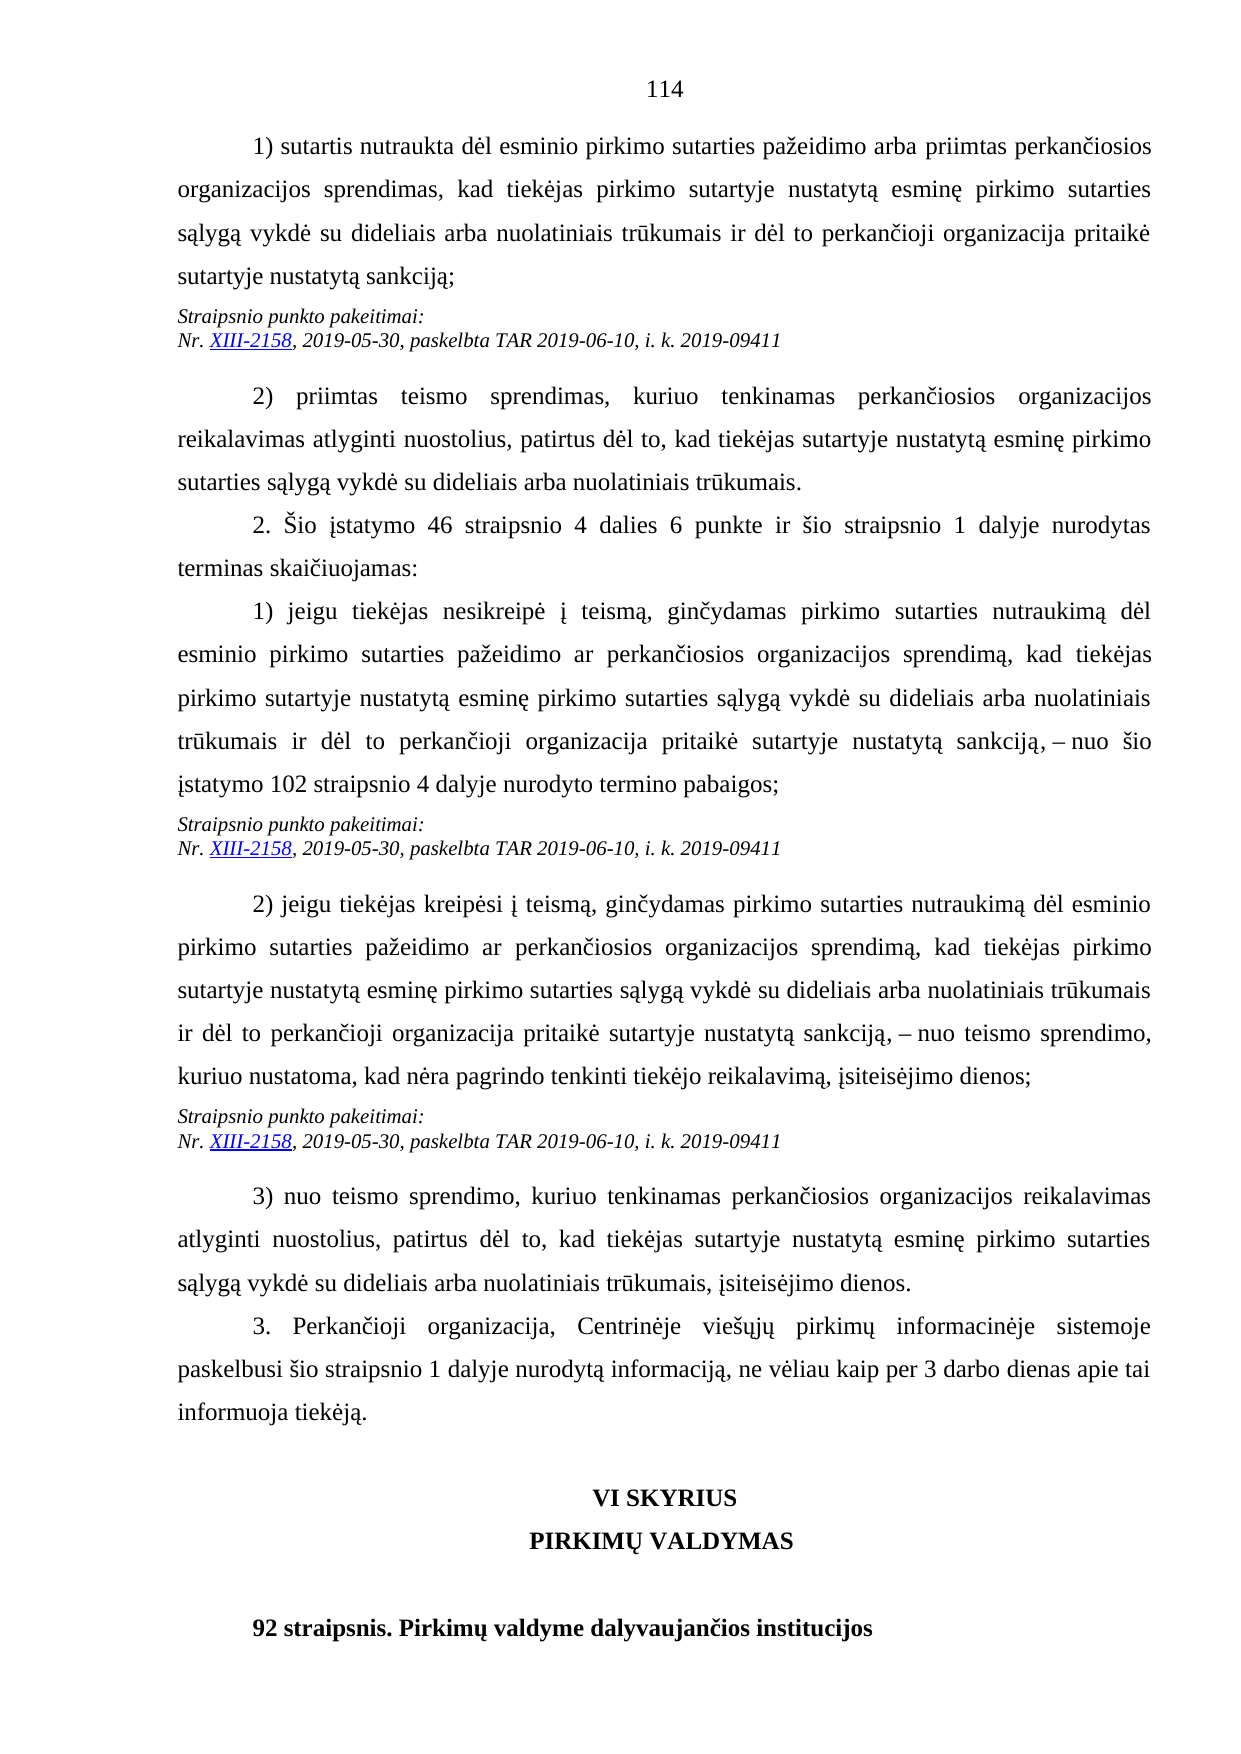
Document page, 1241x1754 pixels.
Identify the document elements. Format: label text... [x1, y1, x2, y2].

text 2. Šio įstatymo 46 straipsnio 4 dalies 6 punkte ir šio straipsnio 1 dalyje nurodytas terminas skaičiuojamas: [177, 510, 1152, 582]
text 2) priimtas teismo sprendimas, kuriuo tenkinamas perkančiosios organizacijos reikalavimas atlyginti nuostolius, patirtus dėl to, kad tiekėjas sutartyje nustatytą esminę pirkimo sutarties sąlygą vykdė su dideliais arba nuolatiniais trūkumais. [177, 381, 1152, 496]
text 92 straipsnis. Pirkimų valdyme dalyvaujančios institucijos [177, 1613, 1152, 1641]
text VI SKYRIUS [177, 1483, 1152, 1512]
text Nr. XIII-2158, 2019-05-30, paskelbta TAR 2019-06-10, i. k. 2019-09411 [177, 1128, 1152, 1153]
text 2) jeigu tiekėjas kreipėsi į teismą, ginčydamas pirkimo sutarties nutraukimą dėl esminio pirkimo sutarties pažeidimo ar perkančiosios organizacijos sprendimą, kad tiekėjas pirkimo sutartyje nustatytą esminę pirkimo sutarties sąlygą vykdė su dideliais arba nuolatiniais trūkumais ir dėl to perkančioji organizacija pritaikė sutartyje nustatytą sankciją, – nuo teismo sprendimo, kuriuo nustatoma, kad nėra pagrindo tenkinti tiekėjo reikalavimą, įsiteisėjimo dienos; [177, 889, 1152, 1090]
text 1) sutartis nutraukta dėl esminio pirkimo sutarties pažeidimo arba priimtas perkančiosios organizacijos sprendimas, kad tiekėjas pirkimo sutartyje nustatytą esminę pirkimo sutarties sąlygą vykdė su dideliais arba nuolatiniais trūkumais ir dėl to perkančioji organizacija pritaikė sutartyje nustatytą sankciją; [177, 131, 1152, 289]
text 1) jeigu tiekėjas nesikreipė į teismą, ginčydamas pirkimo sutarties nutraukimą dėl esminio pirkimo sutarties pažeidimo ar perkančiosios organizacijos sprendimą, kad tiekėjas pirkimo sutartyje nustatytą esminę pirkimo sutarties sąlygą vykdė su dideliais arba nuolatiniais trūkumais ir dėl to perkančioji organizacija pritaikė sutartyje nustatytą sankciją, – nuo šio įstatymo 102 straipsnio 4 dalyje nurodyto termino pabaigos; [177, 596, 1152, 798]
text 3. Perkančioji organizacija, Centrinėje viešųjų pirkimų informacinėje sistemoje paskelbusi šio straipsnio 1 dalyje nurodytą informaciją, ne vėliau kaip per 3 darbo dienas apie tai informuoja tiekėją. [177, 1311, 1152, 1426]
text Straipsnio punkto pakeitimai: [177, 1104, 1152, 1128]
text 3) nuo teismo sprendimo, kuriuo tenkinamas perkančiosios organizacijos reikalavimas atlyginti nuostolius, patirtus dėl to, kad tiekėjas sutartyje nustatytą esminę pirkimo sutarties sąlygą vykdė su dideliais arba nuolatiniais trūkumais, įsiteisėjimo dienos. [177, 1181, 1152, 1296]
text Straipsnio punkto pakeitimai: [177, 304, 1152, 328]
text Straipsnio punkto pakeitimai: [177, 812, 1152, 836]
text Nr. XIII-2158, 2019-05-30, paskelbta TAR 2019-06-10, i. k. 2019-09411 [177, 836, 1152, 860]
text PIRKIMŲ VALDYMAS [177, 1526, 1152, 1555]
text Nr. XIII-2158, 2019-05-30, paskelbta TAR 2019-06-10, i. k. 2019-09411 [177, 328, 1152, 352]
